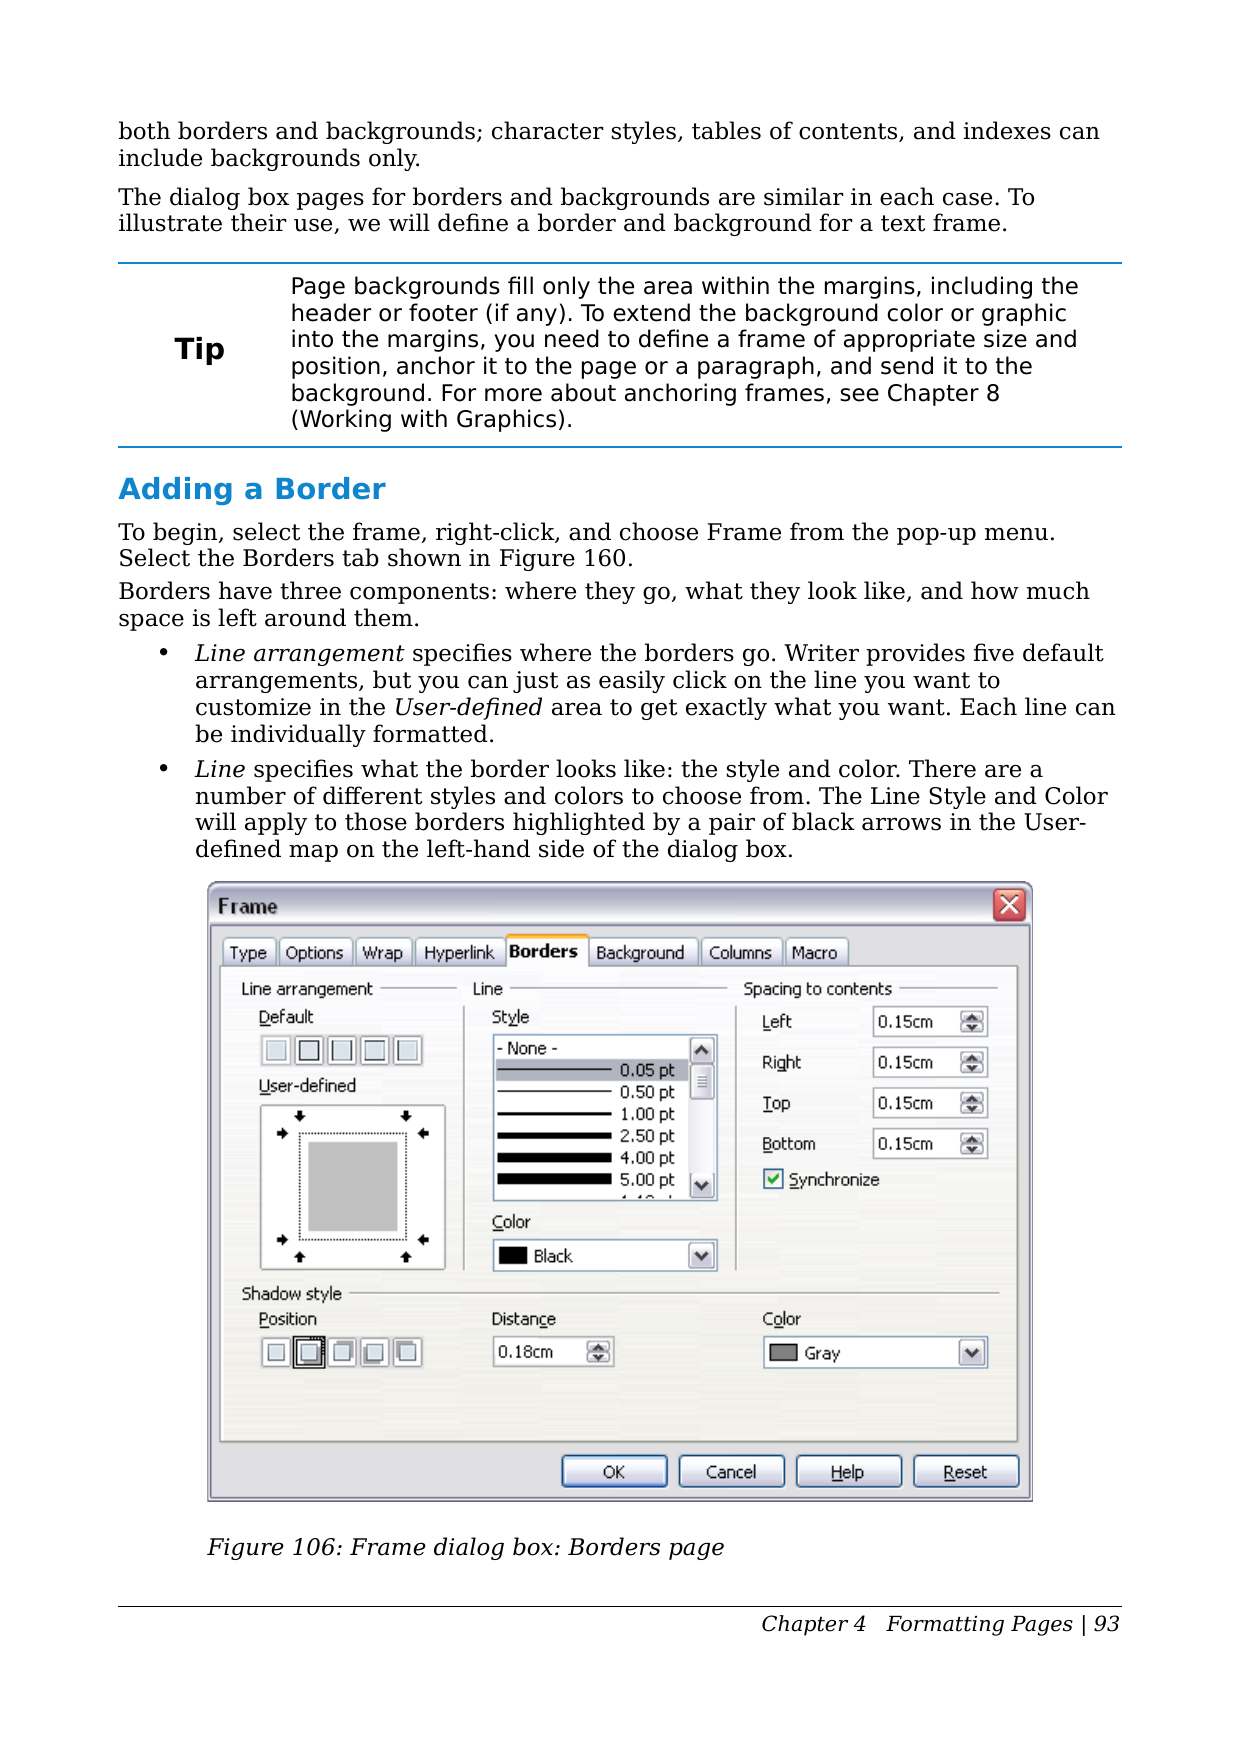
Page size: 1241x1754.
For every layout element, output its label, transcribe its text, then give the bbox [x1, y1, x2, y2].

list To begin, select the frame, right-click, and choose Frame from the pop-up menu. Select the Borders tab shown in Figure 160. [118, 519, 1122, 572]
text Figure 106: Frame dialog box: Borders page [207, 1534, 1033, 1561]
table_header Page backgrounds fill only the area within the margins, including the header or footer (if any). To extend the background color or graphic into the margins, you need to define a frame of appropriate size and position, anchor it to the page or a paragraph, and send it to the background. For more about anchoring frames, see Chapter 8 (Working with Graphics). [281, 264, 1122, 446]
list Line arrangement specifies where the borders go. Writer provides five default arrangements, but you can just as easily click on the line you want to customize in the User-defined area to get exactly what you want. Each line can be individually formatted. [156, 638, 1122, 747]
subtitle Adding a Border [118, 472, 1122, 506]
text both borders and backgrounds; character styles, tables of contents, and indexes can include backgrounds only. [118, 118, 1122, 171]
picture [207, 881, 1033, 1502]
list Borders have three components: where they go, what they look like, and how much space is left around them. [118, 578, 1122, 632]
list Line specifies what the border looks like: the style and color. There are a number of different styles and colors to choose from. The Line Style and Color will apply to those borders highlighted by a pair of black arrows in the User-defined map on the left-hand side of the dialog box. [156, 754, 1122, 863]
text The dialog box pages for borders and backgrounds are similar in each case. To illustrate their use, we will define a border and background for a text frame. [118, 184, 1122, 237]
table_header Tip [118, 264, 281, 446]
